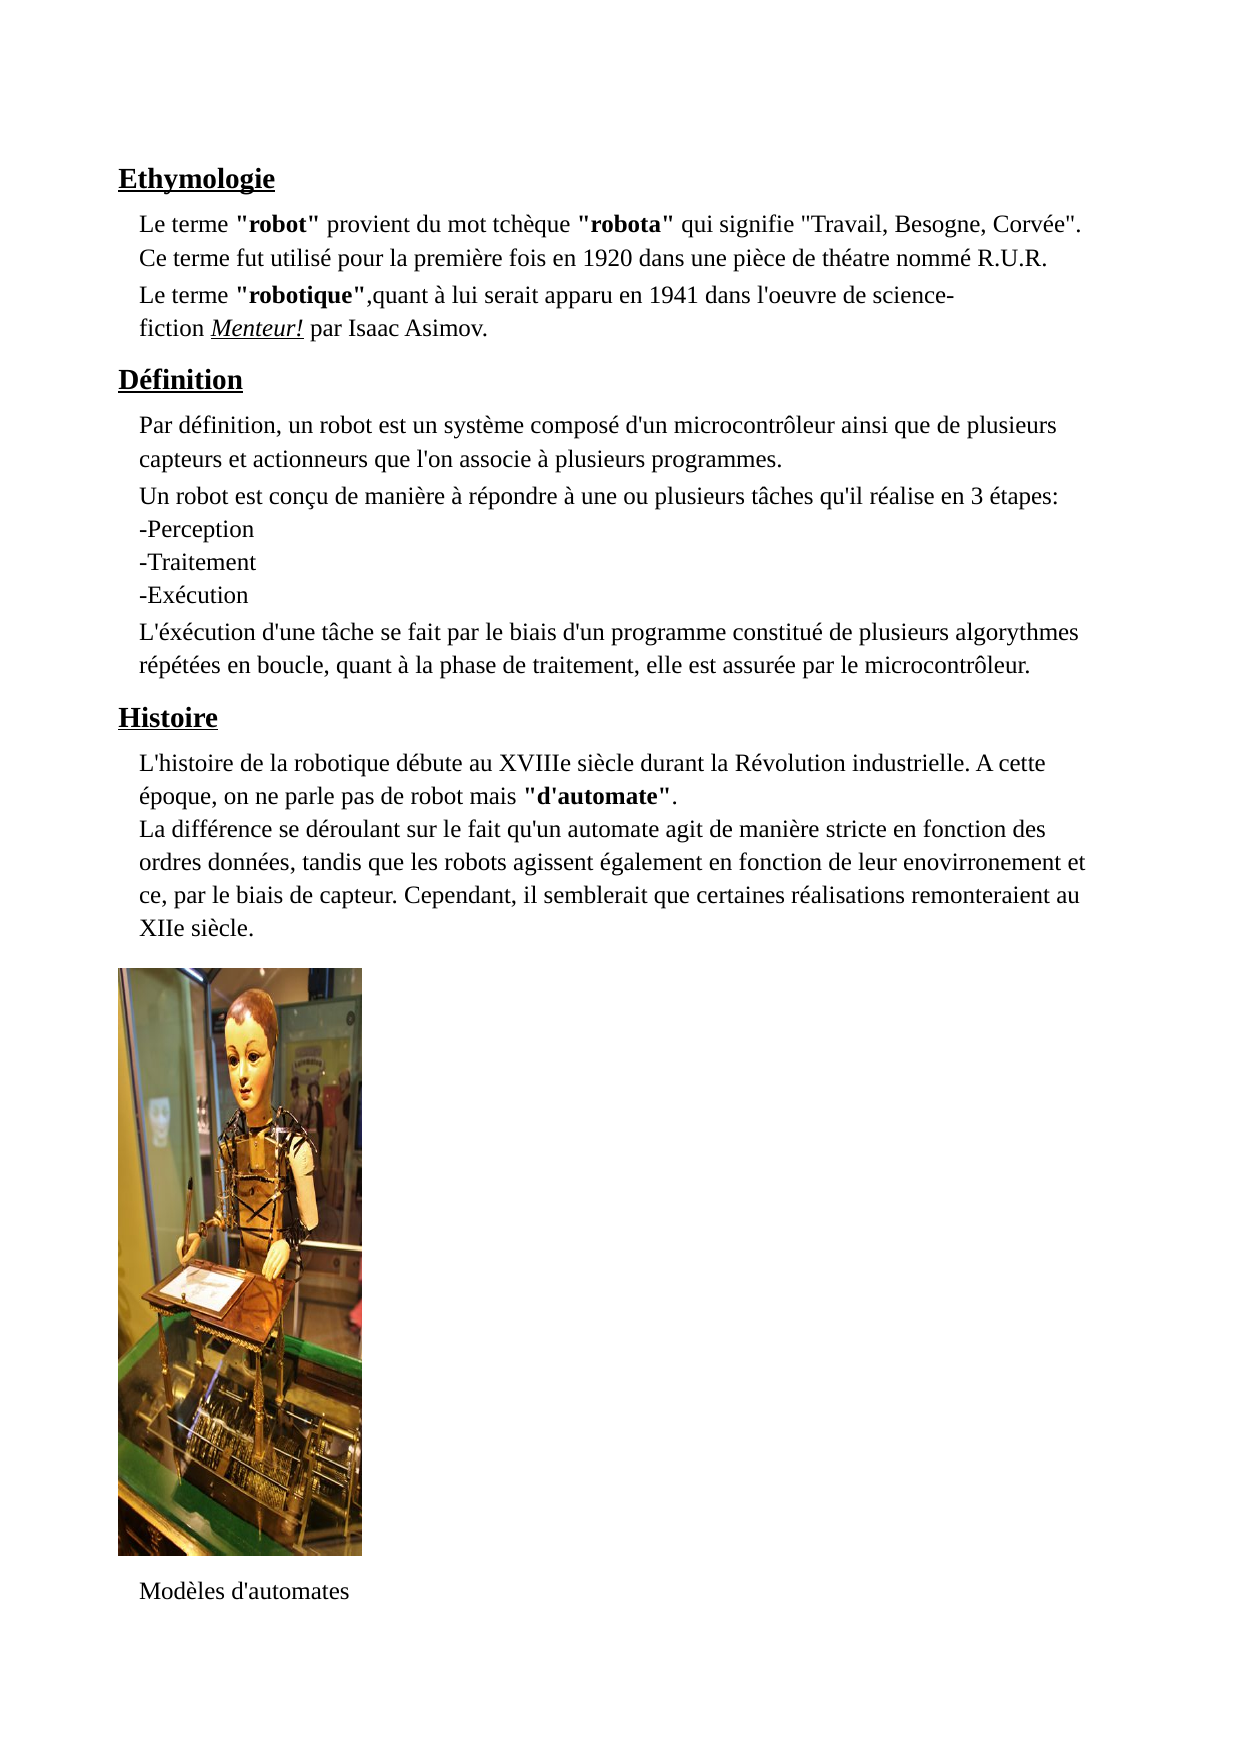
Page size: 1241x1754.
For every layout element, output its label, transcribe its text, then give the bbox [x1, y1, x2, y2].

text Un robot est conçu de manière à répondre à une ou plusieurs tâches qu'il réalise en 3 étapes: -Perception -Traitement -Exécution [139, 481, 1101, 609]
subtitle Ethymologie [118, 161, 1122, 195]
subtitle Définition [118, 362, 1122, 396]
picture [118, 968, 362, 1556]
text Le terme "robotique",quant à lui serait apparu en 1941 dans l'oeuvre de science-fiction Menteur! par Isaac Asimov. [139, 280, 1101, 342]
text L'histoire de la robotique débute au XVIIIe siècle durant la Révolution industrielle. A cette époque, on ne parle pas de robot mais "d'automate". La différence se déroulant sur le fait qu'un automate agit de manière stricte en fonction des ordres données, tandis que les robots agissent également en fonction de leur enovirronement et ce, par le biais de capteur. Cependant, il semblerait que certaines réalisations remonteraient au XIIe siècle. [139, 748, 1101, 942]
text Par définition, un robot est un système composé d'un microcontrôleur ainsi que de plusieurs capteurs et actionneurs que l'on associe à plusieurs programmes. [139, 411, 1101, 472]
text Modèles d'automates [139, 1576, 1101, 1605]
subtitle Histoire [118, 700, 1122, 733]
text Le terme "robot" provient du mot tchèque "robota" qui signifie "Travail, Besogne, Corvée". Ce terme fut utilisé pour la première fois en 1920 dans une pièce de théatre nommé R.U.R. [139, 209, 1101, 271]
text L'éxécution d'une tâche se fait par le biais d'un programme constitué de plusieurs algorythmes répétées en boucle, quant à la phase de traitement, elle est assurée par le microcontrôleur. [139, 617, 1101, 679]
